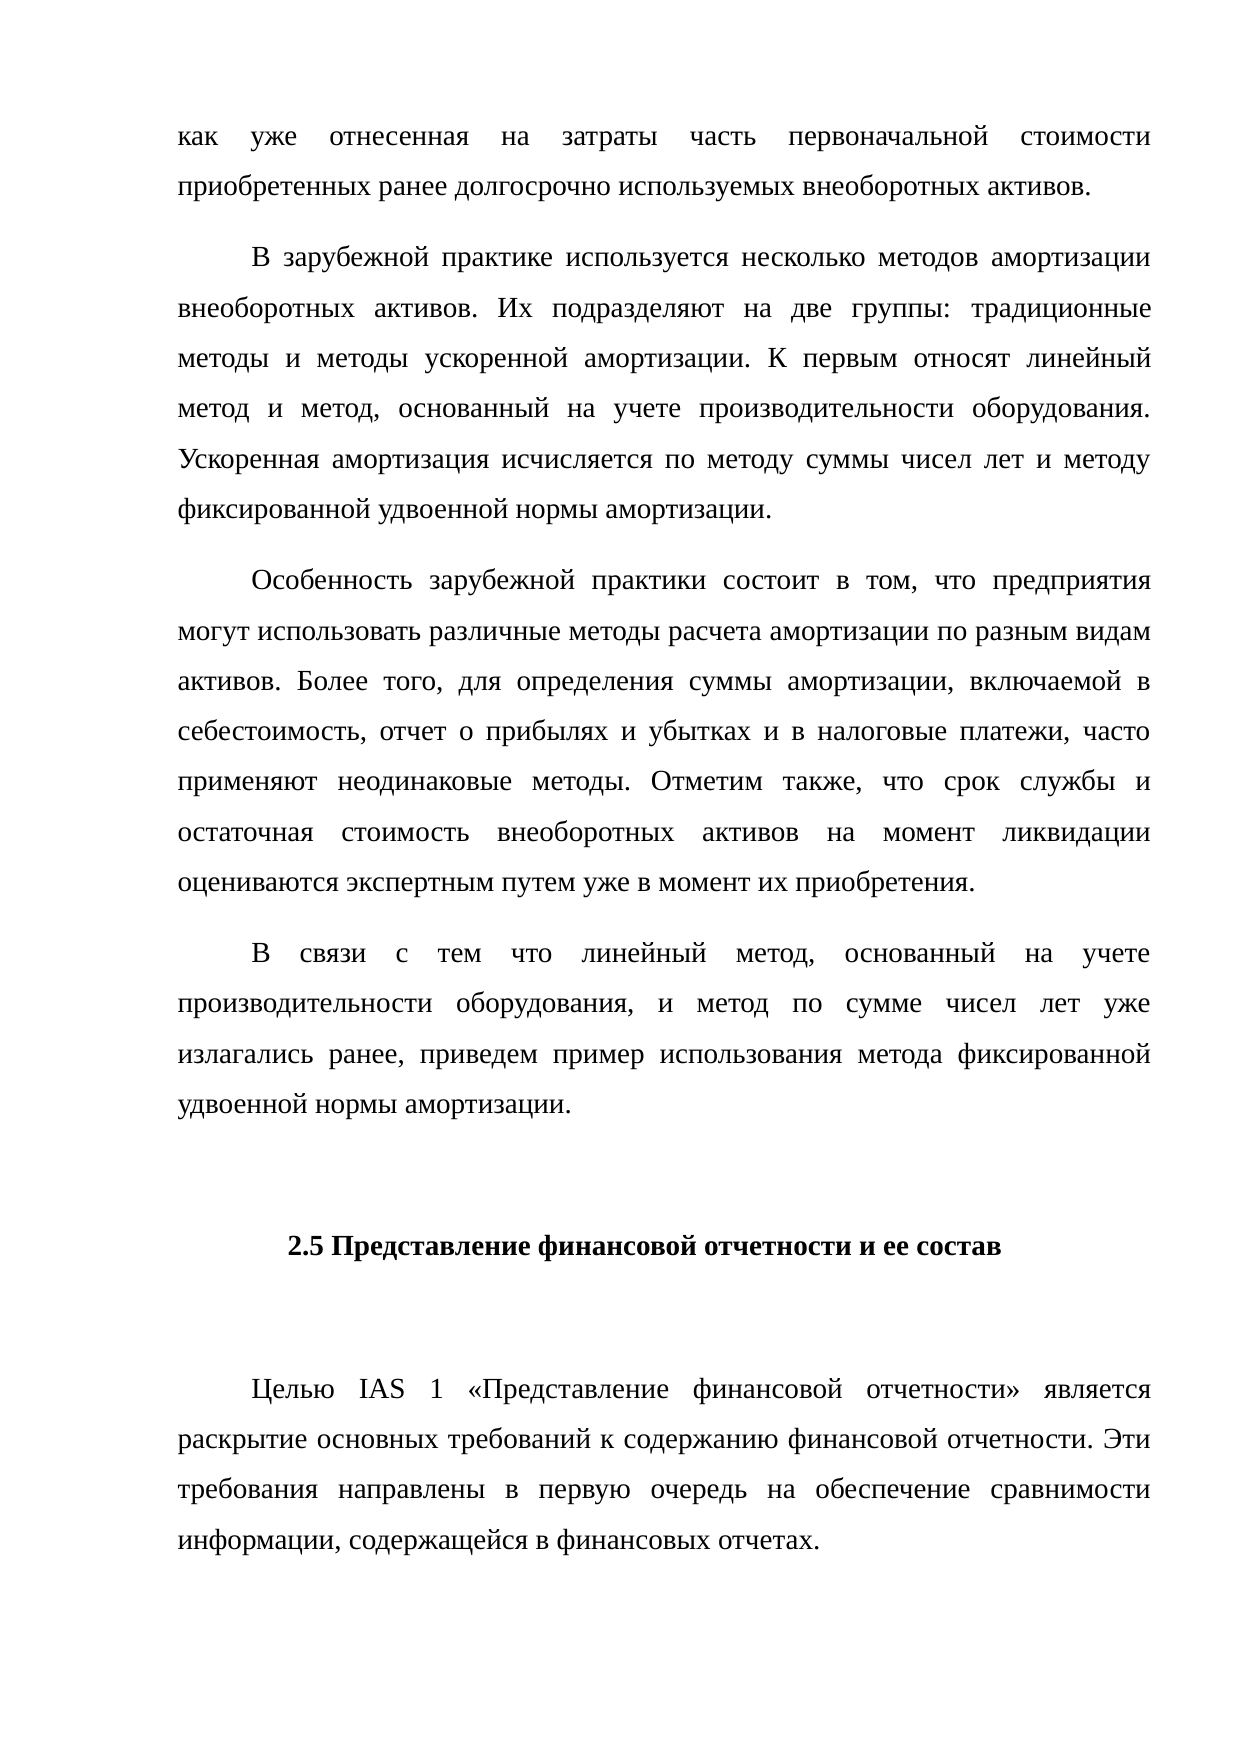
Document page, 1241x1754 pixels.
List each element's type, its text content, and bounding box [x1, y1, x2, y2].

text 2.5 Представление финансовой отчетности и ее состав [287, 1228, 1152, 1262]
text как уже отнесенная на затраты часть первоначальной стоимости приобретенных ранее долгосрочно используемых внеоборотных активов. [177, 118, 1152, 202]
text Целью IAS 1 «Представление финансовой отчетности» является раскрытие основных требований к содержанию финансовой отчетности. Эти требования направлены в первую очередь на обеспечение сравнимости информации, содержащейся в финансовых отчетах. [177, 1371, 1152, 1555]
text Особенность зарубежной практики состоит в том, что предприятия могут использовать различные методы расчета амортизации по разным видам активов. Более того, для определения суммы амортизации, включаемой в себестоимость, отчет о прибылях и убытках и в налоговые платежи, часто применяют неодинаковые методы. Отметим также, что срок службы и остаточная стоимость внеоборотных активов на момент ликвидации оцениваются экспертным путем уже в момент их приобретения. [177, 562, 1152, 898]
text В зарубежной практике используется несколько методов амортизации внеоборотных активов. Их подразделяют на две группы: традиционные методы и методы ускоренной амортизации. К первым относят линейный метод и метод, основанный на учете производительности оборудования. Ускоренная амортизация исчисляется по методу суммы чисел лет и методу фиксированной удвоенной нормы амортизации. [177, 239, 1152, 525]
text В связи с тем что линейный метод, основанный на учете производительности оборудования, и метод по сумме чисел лет уже излагались ранее, приведем пример использования метода фиксированной удвоенной нормы амортизации. [177, 935, 1152, 1120]
